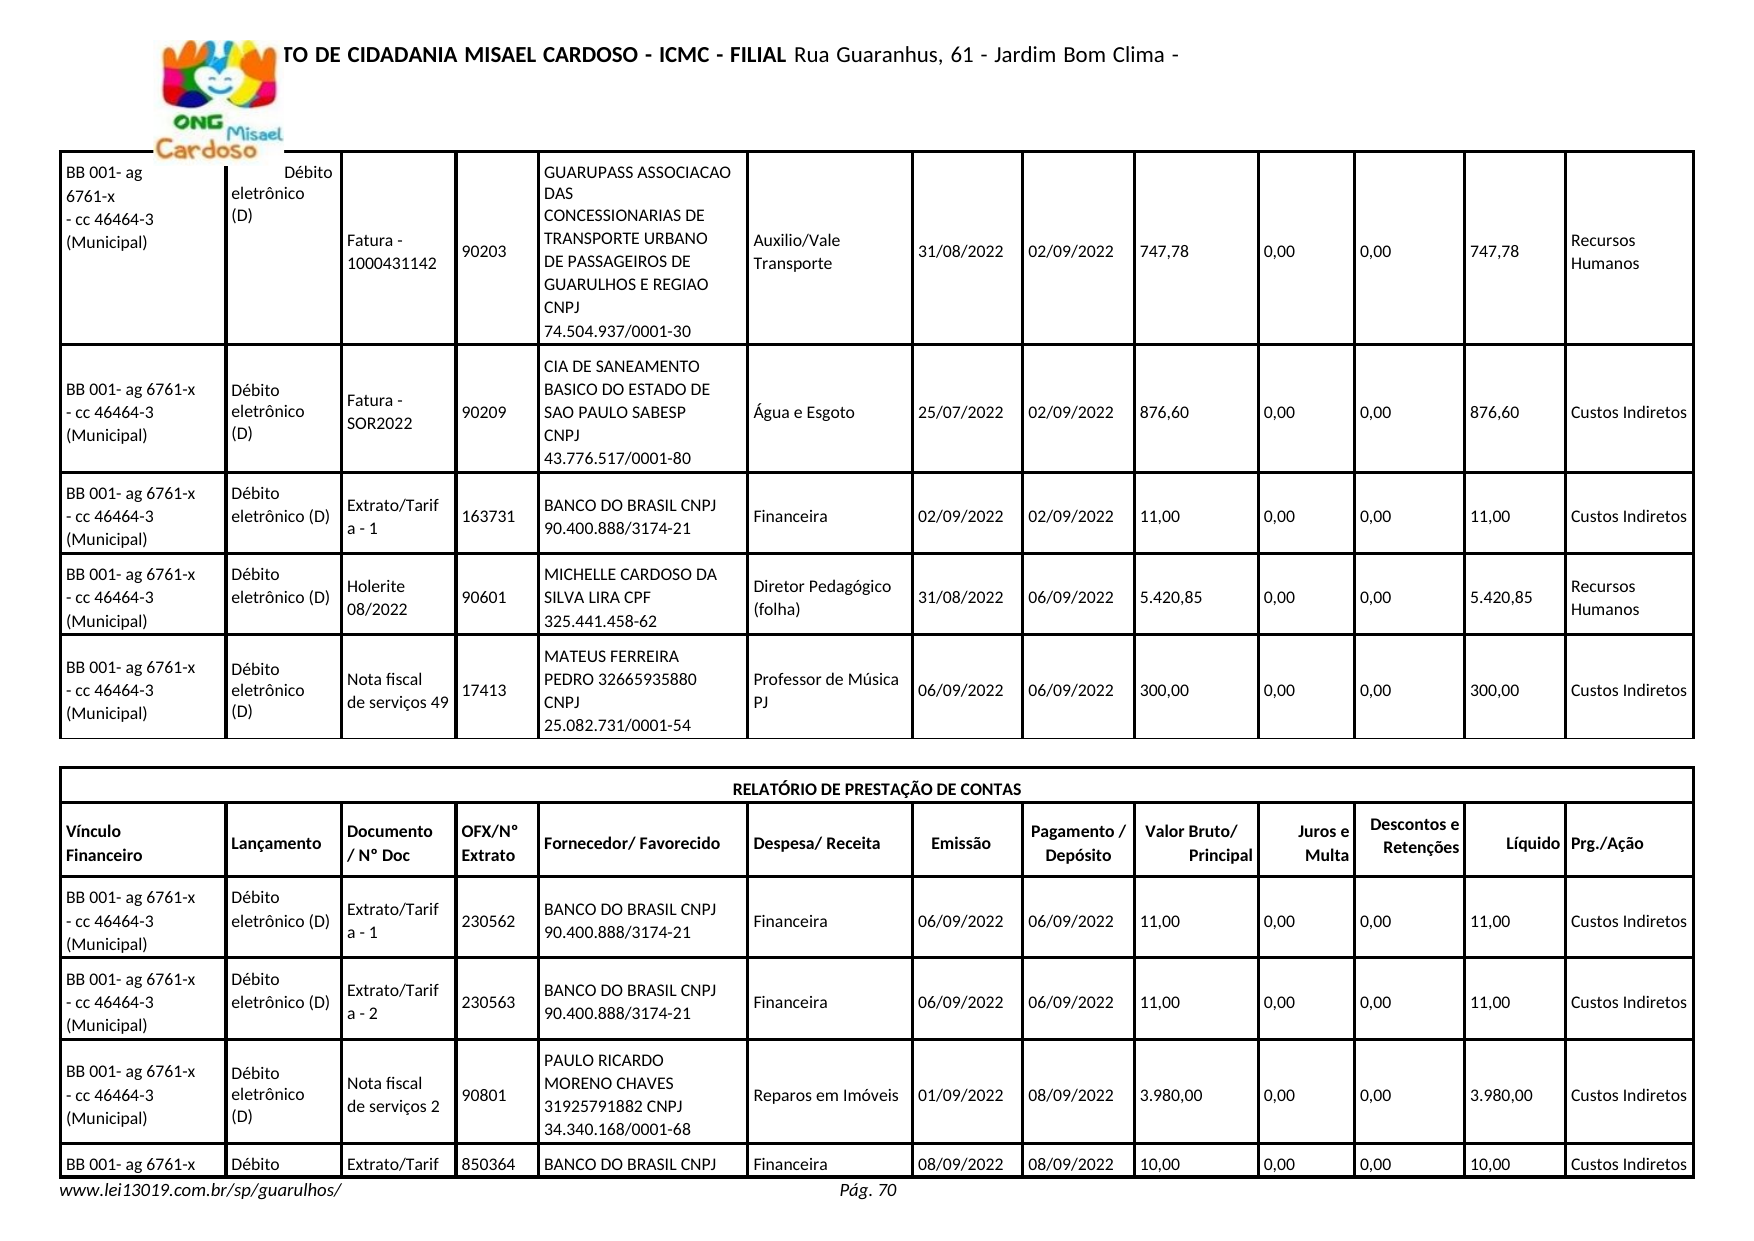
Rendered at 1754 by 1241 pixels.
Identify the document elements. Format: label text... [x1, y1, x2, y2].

table_cell CIA DE SANEAMENTO BASICO DO ESTADO DE SAO PAULO SABESP CNPJ 43.776.517/0001-80 [540, 346, 746, 471]
table_cell GUARUPASS ASSOCIACAO DAS CONCESSIONARIAS DE TRANSPORTE URBANO DE PASSAGEIROS DE GUARULHOS E REGIAO CNPJ 74.504.937/0001-30 [540, 153, 746, 343]
table_cell Auxilio/Vale Transporte [749, 153, 911, 343]
table_cell Débito eletrônico (D) [228, 878, 340, 956]
table_cell 90209 [458, 346, 537, 471]
table_cell Documento / Nº Doc [343, 804, 454, 875]
table_cell 10,00 [1136, 1145, 1257, 1175]
table_cell Reparos em Imóveis [749, 1041, 911, 1142]
table_cell 0,00 [1356, 555, 1463, 633]
table_cell 163731 [458, 474, 537, 552]
table_cell Débito eletrônico (D) [228, 959, 340, 1037]
table_cell Diretor Pedagógico (folha) [749, 555, 911, 633]
table_cell 300,00 [1466, 636, 1564, 737]
table_cell 11,00 [1136, 474, 1257, 552]
table_cell Extrato/Tarif a - 1 [343, 474, 454, 552]
table_cell Custos Indiretos [1567, 346, 1692, 471]
table_cell BANCO DO BRASIL CNPJ 90.400.888/3174-21 [540, 959, 746, 1037]
table_cell 876,60 [1466, 346, 1564, 471]
table_cell Holerite 08/2022 [343, 555, 454, 633]
table_cell Extrato/Tarif [343, 1145, 454, 1175]
table_cell Professor de Música PJ [749, 636, 911, 737]
table_cell 876,60 [1136, 346, 1257, 471]
table_cell Vínculo Financeiro [62, 804, 224, 875]
table_cell 01/09/2022 [914, 1041, 1021, 1142]
table_cell BB 001- ag 6761-x - cc 46464-3 (Municipal) [62, 555, 224, 633]
table_cell Débito eletrônico (D) [228, 636, 340, 737]
table_cell Nota fiscal de serviços 2 [343, 1041, 454, 1142]
table_cell 02/09/2022 [914, 474, 1021, 552]
table_cell Fatura - SOR2022 [343, 346, 454, 471]
table_cell Lançamento [228, 804, 340, 875]
table_cell BB 001- ag 6761-x - cc 46464-3 (Municipal) [62, 959, 224, 1037]
table_cell Custos Indiretos [1567, 474, 1692, 552]
table_cell Recursos Humanos [1567, 555, 1692, 633]
table_cell BANCO DO BRASIL CNPJ [540, 1145, 746, 1175]
table_cell 31/08/2022 [914, 555, 1021, 633]
table_cell 11,00 [1466, 878, 1564, 956]
table_cell BB 001- ag 6761-x - cc 46464-3 (Municipal) [62, 1041, 224, 1142]
table_cell 0,00 [1260, 153, 1353, 343]
table_cell 31/08/2022 [914, 153, 1021, 343]
table_cell 0,00 [1260, 555, 1353, 633]
table_cell 230562 [458, 878, 537, 956]
table_cell Juros e Multa [1260, 804, 1353, 875]
table_cell Custos Indiretos [1567, 1041, 1692, 1142]
table_cell 06/09/2022 [1024, 878, 1133, 956]
table_cell Financeira [749, 959, 911, 1037]
table_cell 747,78 [1466, 153, 1564, 343]
table_cell Débito eletrônico (D) [228, 555, 340, 633]
table_cell 90601 [458, 555, 537, 633]
table_cell Financeira [749, 1145, 911, 1175]
table_cell 3.980,00 [1136, 1041, 1257, 1142]
table_cell Custos Indiretos [1567, 636, 1692, 737]
table_cell Despesa/ Receita [749, 804, 911, 875]
table_cell Custos Indiretos [1567, 1145, 1692, 1175]
table_cell MATEUS FERREIRA PEDRO 32665935880 CNPJ 25.082.731/0001-54 [540, 636, 746, 737]
table_cell Débito [228, 1145, 340, 1175]
table_cell Valor Bruto/ Principal [1136, 804, 1257, 875]
table_cell 11,00 [1466, 959, 1564, 1037]
table_cell 0,00 [1356, 1145, 1463, 1175]
table_cell 0,00 [1356, 1041, 1463, 1142]
table_cell 300,00 [1136, 636, 1257, 737]
table_cell BB 001- ag 6761-x - cc 46464-3 (Municipal) [62, 636, 224, 737]
table_cell BB 001- ag 6761-x [62, 1145, 224, 1175]
table_cell 0,00 [1356, 153, 1463, 343]
table_cell 0,00 [1356, 474, 1463, 552]
table_cell 90801 [458, 1041, 537, 1142]
table_cell 02/09/2022 [1024, 153, 1133, 343]
table_cell Custos Indiretos [1567, 959, 1692, 1037]
table_cell Fornecedor/ Favorecido [540, 804, 746, 875]
table_cell Débito eletrônico (D) [228, 346, 340, 471]
table_cell 0,00 [1260, 636, 1353, 737]
table_cell 5.420,85 [1466, 555, 1564, 633]
table_cell 06/09/2022 [914, 636, 1021, 737]
table_cell 230563 [458, 959, 537, 1037]
table_cell 11,00 [1136, 959, 1257, 1037]
table_cell Extrato/Tarif a - 1 [343, 878, 454, 956]
table_cell 17413 [458, 636, 537, 737]
table_cell 02/09/2022 [1024, 474, 1133, 552]
table_header RELATÓRIO DE PRESTAÇÃO DE CONTAS [62, 769, 1692, 801]
table_cell Nota fiscal de serviços 49 [343, 636, 454, 737]
table_cell 06/09/2022 [1024, 555, 1133, 633]
table_cell Prg./Ação [1567, 804, 1692, 875]
table_cell 850364 [458, 1145, 537, 1175]
table_cell PAULO RICARDO MORENO CHAVES 31925791882 CNPJ 34.340.168/0001-68 [540, 1041, 746, 1142]
table_cell 90203 [458, 153, 537, 343]
table_cell Financeira [749, 474, 911, 552]
table_cell OFX/Nº Extrato [458, 804, 537, 875]
table_cell 0,00 [1356, 636, 1463, 737]
table_cell Água e Esgoto [749, 346, 911, 471]
table_cell 747,78 [1136, 153, 1257, 343]
table_cell 08/09/2022 [1024, 1145, 1133, 1175]
table_cell 0,00 [1260, 1041, 1353, 1142]
table_cell BB 001- ag 6761-x - cc 46464-3 (Municipal) [62, 346, 224, 471]
table_cell 08/09/2022 [914, 1145, 1021, 1175]
table_cell 0,00 [1356, 346, 1463, 471]
table_cell 0,00 [1260, 878, 1353, 956]
table_cell 11,00 [1466, 474, 1564, 552]
table_cell Débito eletrônico (D) [228, 1041, 340, 1142]
table_cell 06/09/2022 [1024, 636, 1133, 737]
table_cell Emissão [914, 804, 1021, 875]
table_cell 0,00 [1260, 1145, 1353, 1175]
table_cell 06/09/2022 [1024, 959, 1133, 1037]
table_cell Recursos Humanos [1567, 153, 1692, 343]
table_cell 06/09/2022 [914, 959, 1021, 1037]
table_cell 0,00 [1356, 878, 1463, 956]
table_cell 3.980,00 [1466, 1041, 1564, 1142]
table_cell 08/09/2022 [1024, 1041, 1133, 1142]
table_cell 10,00 [1466, 1145, 1564, 1175]
table_cell Débito eletrônico (D) [228, 474, 340, 552]
table_cell 0,00 [1260, 474, 1353, 552]
table_cell Pagamento / Depósito [1024, 804, 1133, 875]
table_cell BB 001- ag 6761-x - cc 46464-3 (Municipal) [62, 153, 224, 343]
table_cell Fatura - 1000431142 [343, 153, 454, 343]
table_cell Descontos e Retenções [1356, 804, 1463, 875]
table_cell BB 001- ag 6761-x - cc 46464-3 (Municipal) [62, 474, 224, 552]
table_cell BB 001- ag 6761-x - cc 46464-3 (Municipal) [62, 878, 224, 956]
table_cell 11,00 [1136, 878, 1257, 956]
table_cell MICHELLE CARDOSO DA SILVA LIRA CPF 325.441.458-62 [540, 555, 746, 633]
table_cell 02/09/2022 [1024, 346, 1133, 471]
table_cell 06/09/2022 [914, 878, 1021, 956]
table_cell Débito eletrônico (D) [228, 153, 340, 343]
table_cell Custos Indiretos [1567, 878, 1692, 956]
table_cell 0,00 [1260, 346, 1353, 471]
table_cell 0,00 [1260, 959, 1353, 1037]
table_cell Extrato/Tarif a - 2 [343, 959, 454, 1037]
table_cell BANCO DO BRASIL CNPJ 90.400.888/3174-21 [540, 474, 746, 552]
table_cell Líquido [1466, 804, 1564, 875]
table_cell 0,00 [1356, 959, 1463, 1037]
table_cell BANCO DO BRASIL CNPJ 90.400.888/3174-21 [540, 878, 746, 956]
table_cell 25/07/2022 [914, 346, 1021, 471]
table_cell 5.420,85 [1136, 555, 1257, 633]
table_cell Financeira [749, 878, 911, 956]
